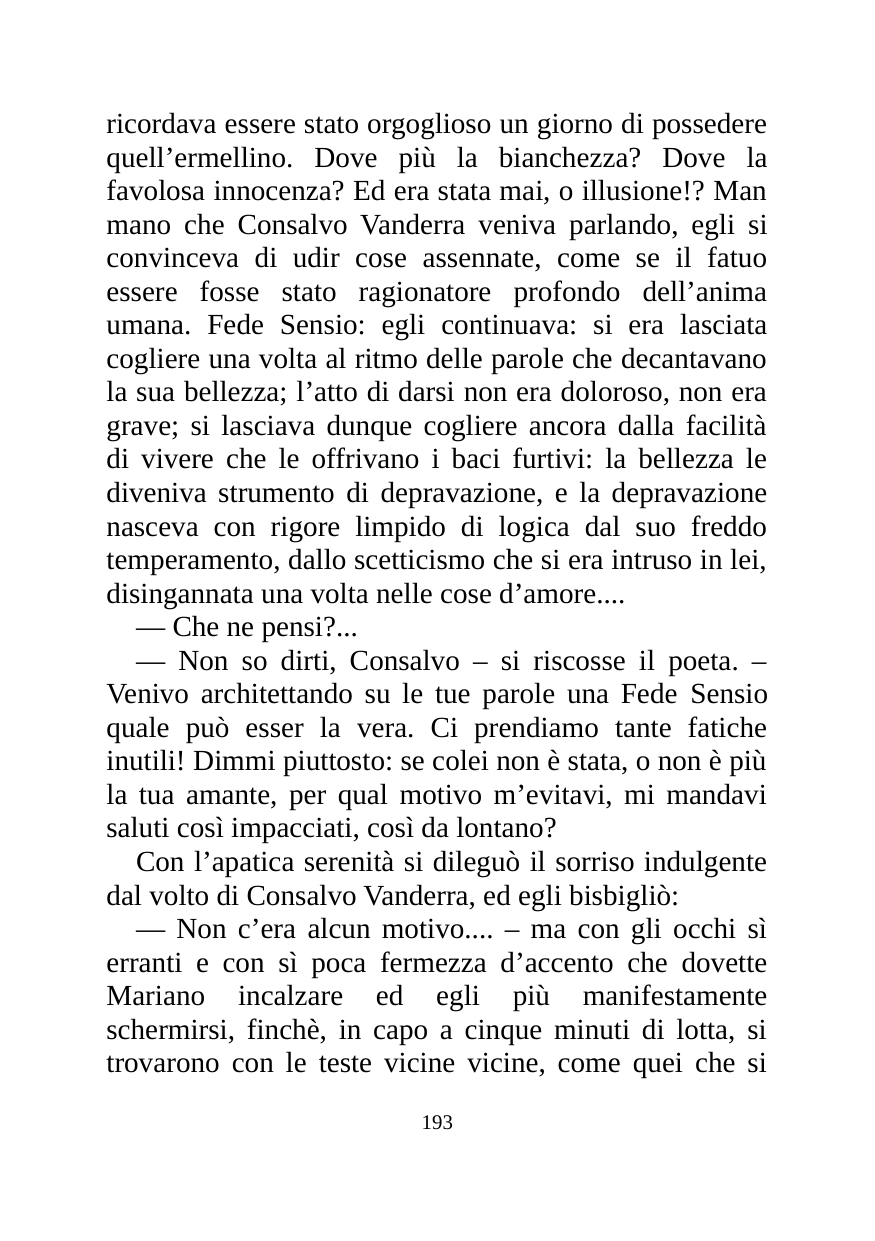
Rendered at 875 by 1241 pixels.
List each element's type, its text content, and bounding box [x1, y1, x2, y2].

text — Non so dirti, Consalvo – si riscosse il poeta. – Venivo architettando su le tue parole una Fede Sensio quale può esser la vera. Ci prendiamo tante fatiche inutili! Dimmi piuttosto: se colei non è stata, o non è più la tua amante, per qual motivo m’evitavi, mi mandavi saluti così impacciati, così da lontano? [106, 643, 768, 844]
text — Che ne pensi?... [106, 609, 768, 643]
text ricordava essere stato orgoglioso un giorno di possedere quell’ermellino. Dove più la bianchezza? Dove la favolosa innocenza? Ed era stata mai, o illusione!? Man mano che Consalvo Vanderra veniva parlando, egli si convinceva di udir cose assennate, come se il fatuo essere fosse stato ragionatore profondo dell’anima umana. Fede Sensio: egli continuava: si era lasciata cogliere una volta al ritmo delle parole che decantavano la sua bellezza; l’atto di darsi non era doloroso, non era grave; si lasciava dunque cogliere ancora dalla facilità di vivere che le offrivano i baci furtivi: la bellezza le diveniva strumento di depravazione, e la depravazione nasceva con rigore limpido di logica dal suo freddo temperamento, dallo scetticismo che si era intruso in lei, disingannata una volta nelle cose d’amore.... [106, 106, 768, 609]
text — Non c’era alcun motivo.... – ma con gli occhi sì erranti e con sì poca fermezza d’accento che dovette Mariano incalzare ed egli più manifestamente schermirsi, finchè, in capo a cinque minuti di lotta, si trovarono con le teste vicine vicine, come quei che si [106, 911, 768, 1079]
text Con l’apatica serenità si dileguò il sorriso indulgente dal volto di Consalvo Vanderra, ed egli bisbigliò: [106, 844, 768, 911]
